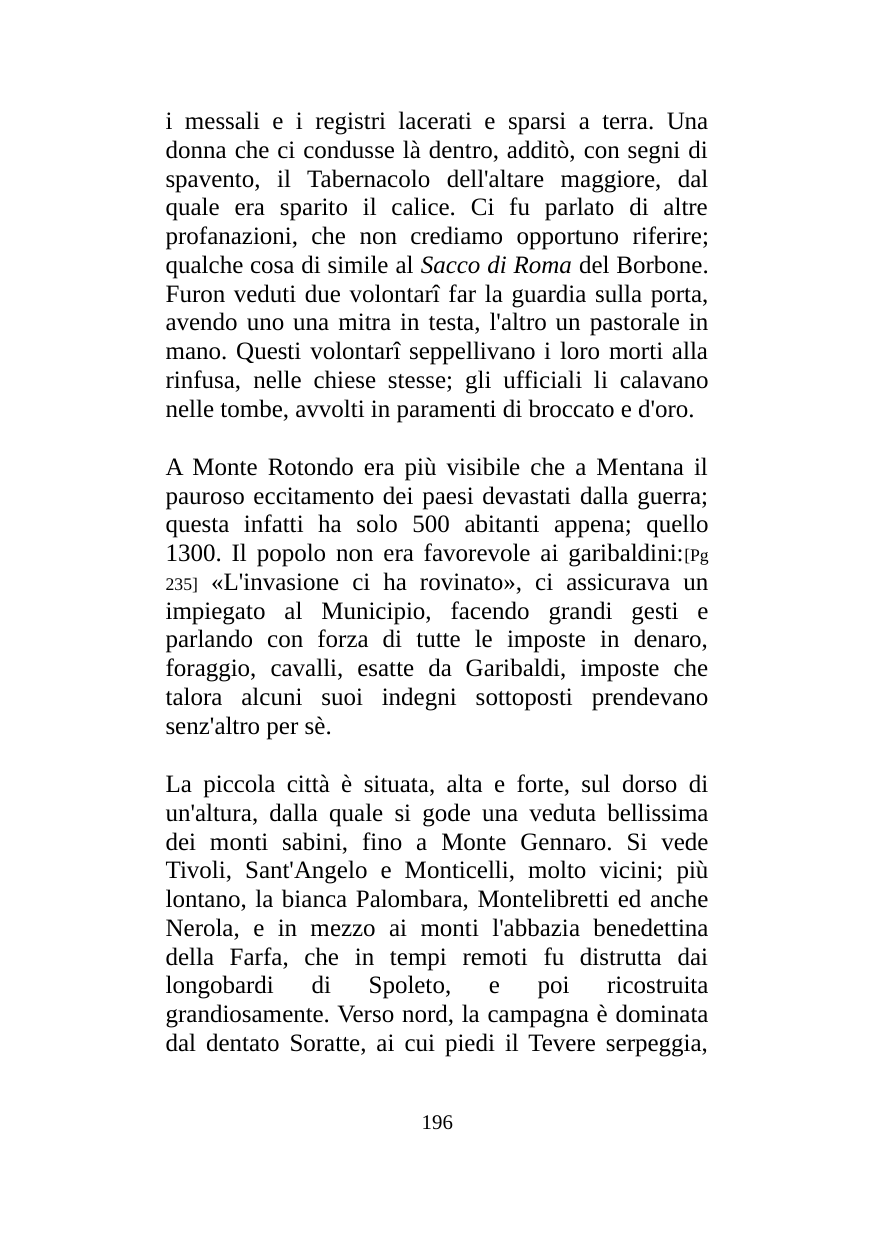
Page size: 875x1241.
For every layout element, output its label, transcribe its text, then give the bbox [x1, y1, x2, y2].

text La piccola città è situata, alta e forte, sul dorso di un'altura, dalla quale si gode una veduta bellissima dei monti sabini, fino a Monte Gennaro. Si vede Tivoli, Sant'Angelo e Monticelli, molto vicini; più lontano, la bianca Palombara, Montelibretti ed anche Nerola, e in mezzo ai monti l'abbazia benedettina della Farfa, che in tempi remoti fu distrutta dai longobardi di Spoleto, e poi ricostruita grandiosamente. Verso nord, la campagna è dominata dal dentato Soratte, ai cui piedi il Tevere serpeggia, [165, 769, 709, 1057]
text i messali e i registri lacerati e sparsi a terra. Una donna che ci condusse là dentro, additò, con segni di spavento, il Tabernacolo dell'altare maggiore, dal quale era sparito il calice. Ci fu parlato di altre profanazioni, che non crediamo opportuno riferire; qualche cosa di simile al Sacco di Roma del Borbone. Furon veduti due volontarî far la guardia sulla porta, avendo uno una mitra in testa, l'altro un pastorale in mano. Questi volontarî seppellivano i loro morti alla rinfusa, nelle chiese stesse; gli ufficiali li calavano nelle tombe, avvolti in paramenti di broccato e d'oro. [165, 106, 709, 422]
text A Monte Rotondo era più visibile che a Mentana il pauroso eccitamento dei paesi devastati dalla guerra; questa infatti ha solo 500 abitanti appena; quello 1300. Il popolo non era favorevole ai garibaldini:[Pg 235] «L'invasione ci ha rovinato», ci assicurava un impiegato al Municipio, facendo grandi gesti e parlando con forza di tutte le imposte in denaro, foraggio, cavalli, esatte da Garibaldi, imposte che talora alcuni suoi indegni sottoposti prendevano senz'altro per sè. [165, 452, 709, 739]
